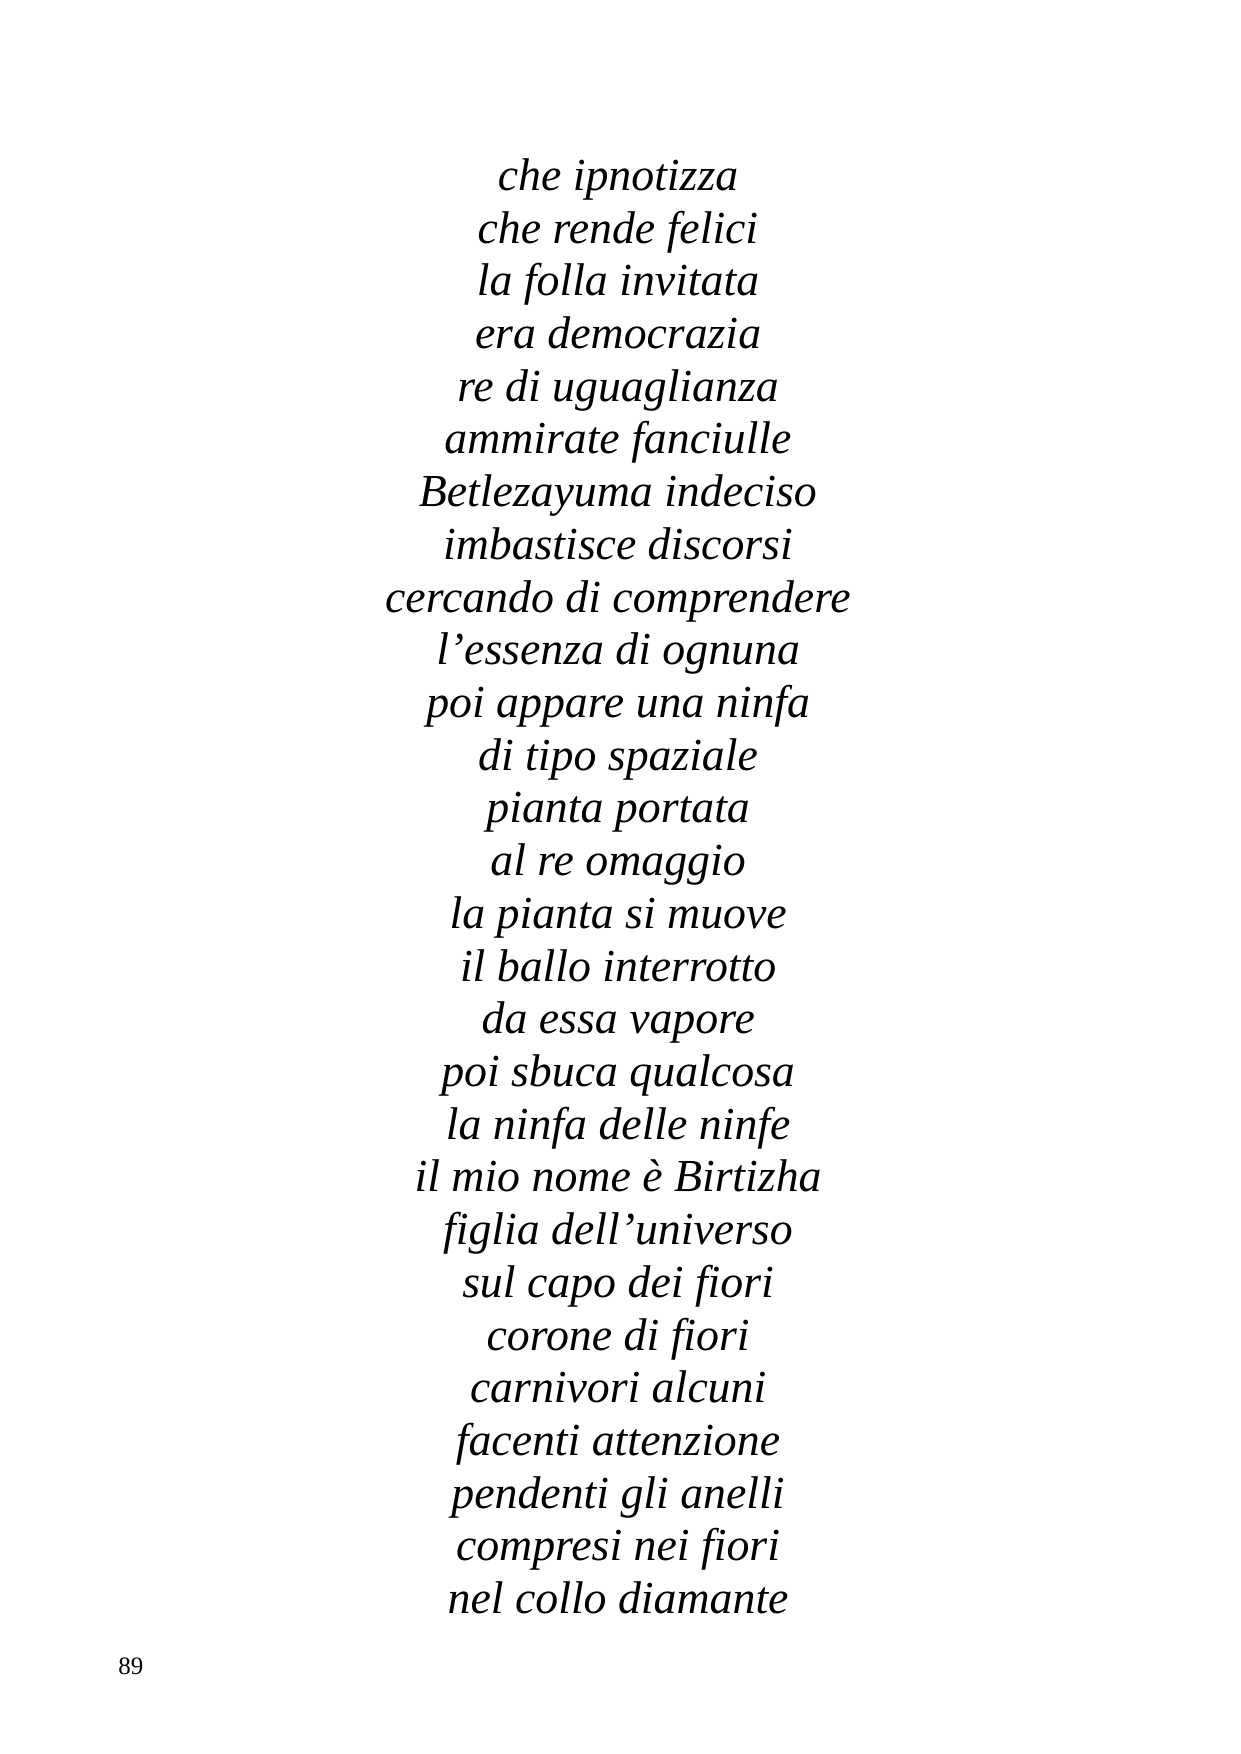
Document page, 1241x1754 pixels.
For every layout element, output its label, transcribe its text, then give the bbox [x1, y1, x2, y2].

text di tipo spaziale [118, 727, 1122, 780]
text pendenti gli anelli [118, 1465, 1122, 1518]
text la folla invitata [118, 253, 1122, 306]
text che rende felici [118, 200, 1122, 253]
text carnivori alcuni [118, 1360, 1122, 1413]
text l’essenza di ognuna [118, 622, 1122, 675]
text imbastisce discorsi [118, 517, 1122, 569]
text era democrazia [118, 306, 1122, 358]
text il ballo interrotto [118, 938, 1122, 991]
text la pianta si muove [118, 886, 1122, 938]
text ammirate fanciulle [118, 411, 1122, 464]
text da essa vapore [118, 991, 1122, 1044]
text figlia dell’universo [118, 1202, 1122, 1254]
text che ipnotizza [118, 148, 1122, 200]
text poi sbuca qualcosa [118, 1044, 1122, 1096]
text sul capo dei fiori [118, 1254, 1122, 1307]
text la ninfa delle ninfe [118, 1096, 1122, 1149]
text il mio nome è Birtizha [118, 1149, 1122, 1202]
text Betlezayuma indeciso [118, 464, 1122, 517]
text pianta portata [118, 780, 1122, 833]
text al re omaggio [118, 833, 1122, 886]
text cercando di comprendere [118, 569, 1122, 622]
text nel collo diamante [118, 1571, 1122, 1623]
text corone di fiori [118, 1307, 1122, 1360]
text compresi nei fiori [118, 1518, 1122, 1571]
text poi appare una ninfa [118, 675, 1122, 727]
text re di uguaglianza [118, 358, 1122, 411]
text facenti attenzione [118, 1413, 1122, 1465]
